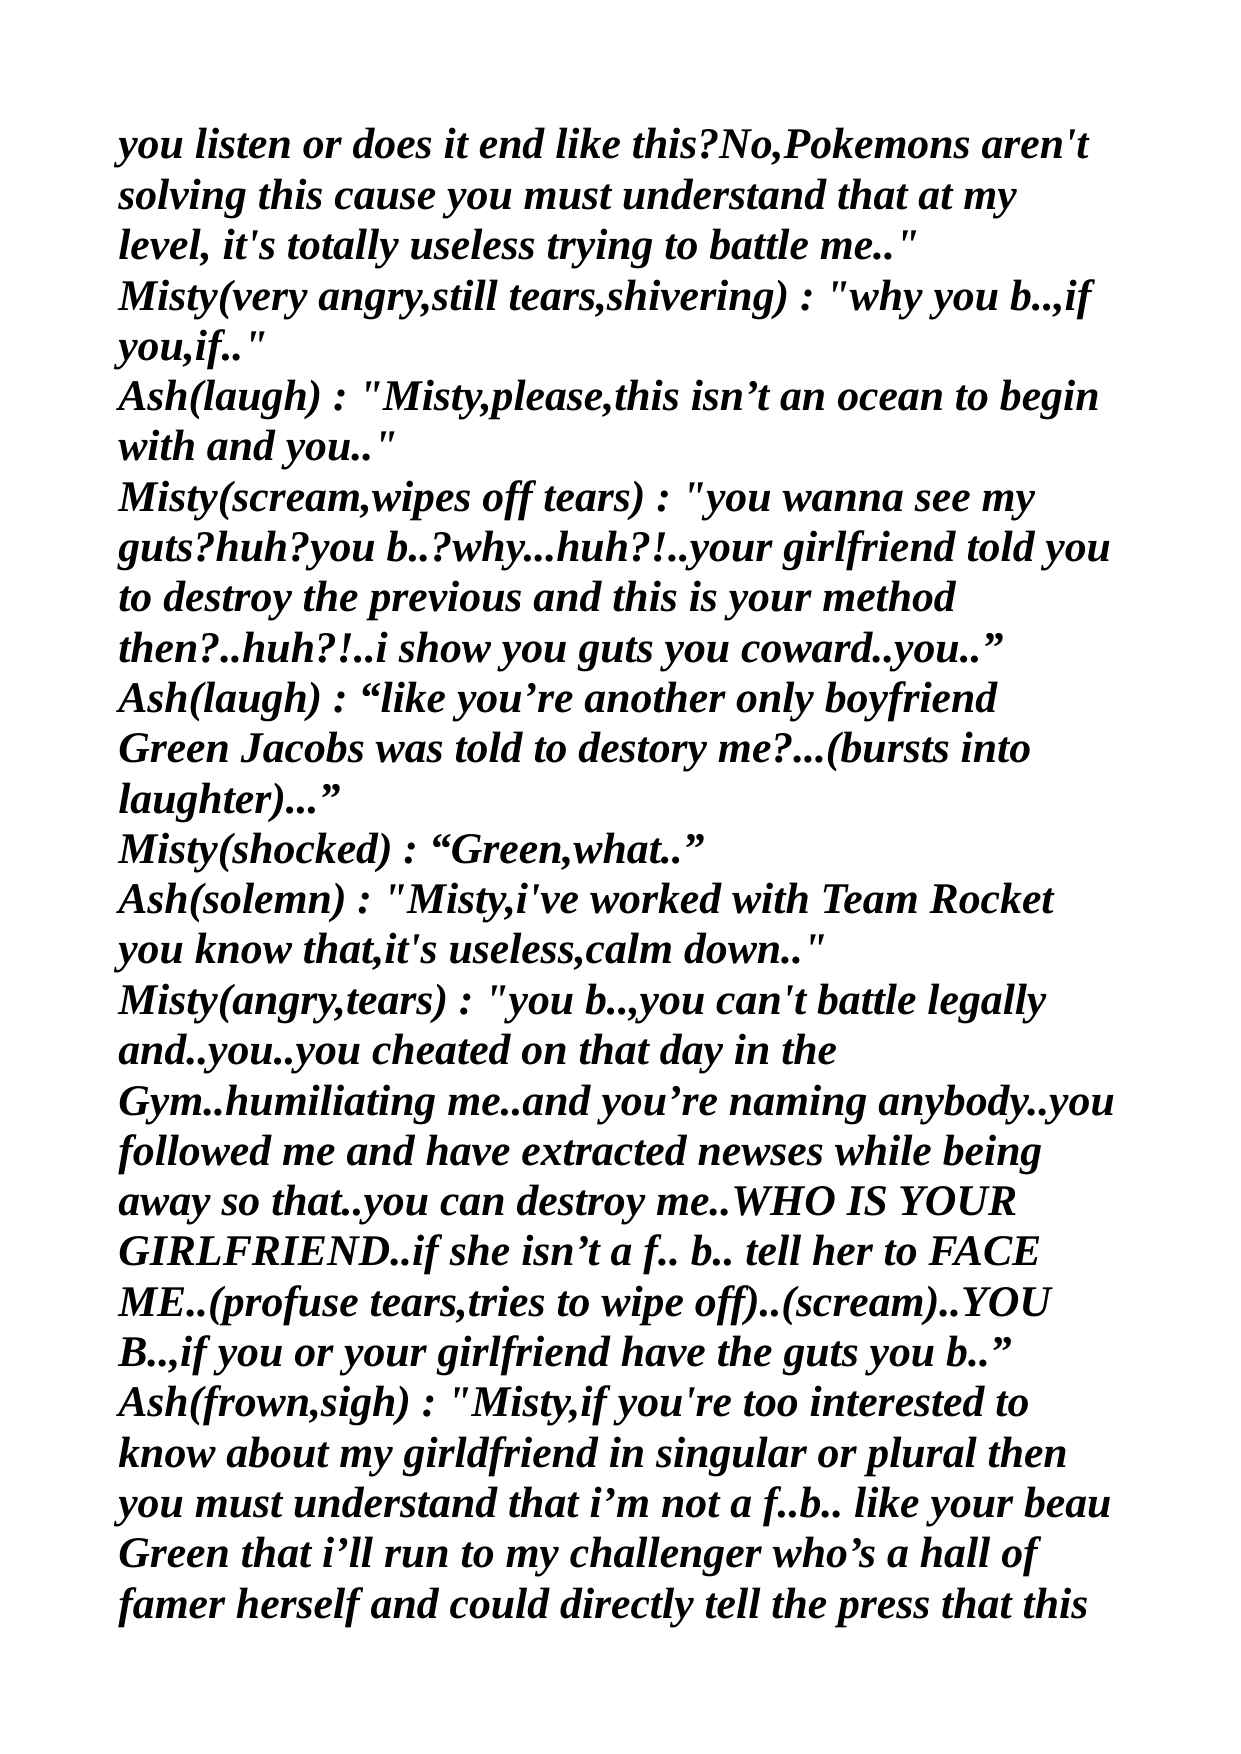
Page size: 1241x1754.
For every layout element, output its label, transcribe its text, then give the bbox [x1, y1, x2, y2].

text Misty(angry,tears) : "you b..,you can't battle legally and..you..you cheated on that day in the Gym..humiliating me..and you’re naming anybody..you followed me and have extracted newses while being away so that..you can destroy me..WHO IS YOUR GIRLFRIEND..if she isn’t a f.. b.. tell her to FACE ME..(profuse tears,tries to wipe off)..(scream)..YOU B..,if you or your girlfriend have the guts you b..” [118, 973, 1122, 1376]
text Ash(frown,sigh) : "Misty,if you're too interested to know about my girldfriend in singular or plural then you must understand that i’m not a f..b.. like your beau Green that i’ll run to my challenger who’s a hall of famer herself and could directly tell the press that this [118, 1376, 1122, 1627]
text Misty(scream,wipes off tears) : "you wanna see my guts?huh?you b..?why...huh?!..your girlfriend told you to destroy the previous and this is your method then?..huh?!..i show you guts you coward..you..” [118, 470, 1122, 672]
text Misty(very angry,still tears,shivering) : "why you b..,if you,if.." [118, 269, 1122, 370]
text Misty(shocked) : “Green,what..” [118, 822, 1122, 873]
text you listen or does it end like this?No,Pokemons aren't solving this cause you must understand that at my level, it's totally useless trying to battle me.." [118, 118, 1122, 269]
text Ash(solemn) : "Misty,i've worked with Team Rocket you know that,it's useless,calm down.." [118, 873, 1122, 973]
text Ash(laugh) : “like you’re another only boyfriend Green Jacobs was told to destory me?...(bursts into laughter)...” [118, 672, 1122, 822]
text Ash(laugh) : "Misty,please,this isn’t an ocean to begin with and you.." [118, 370, 1122, 470]
